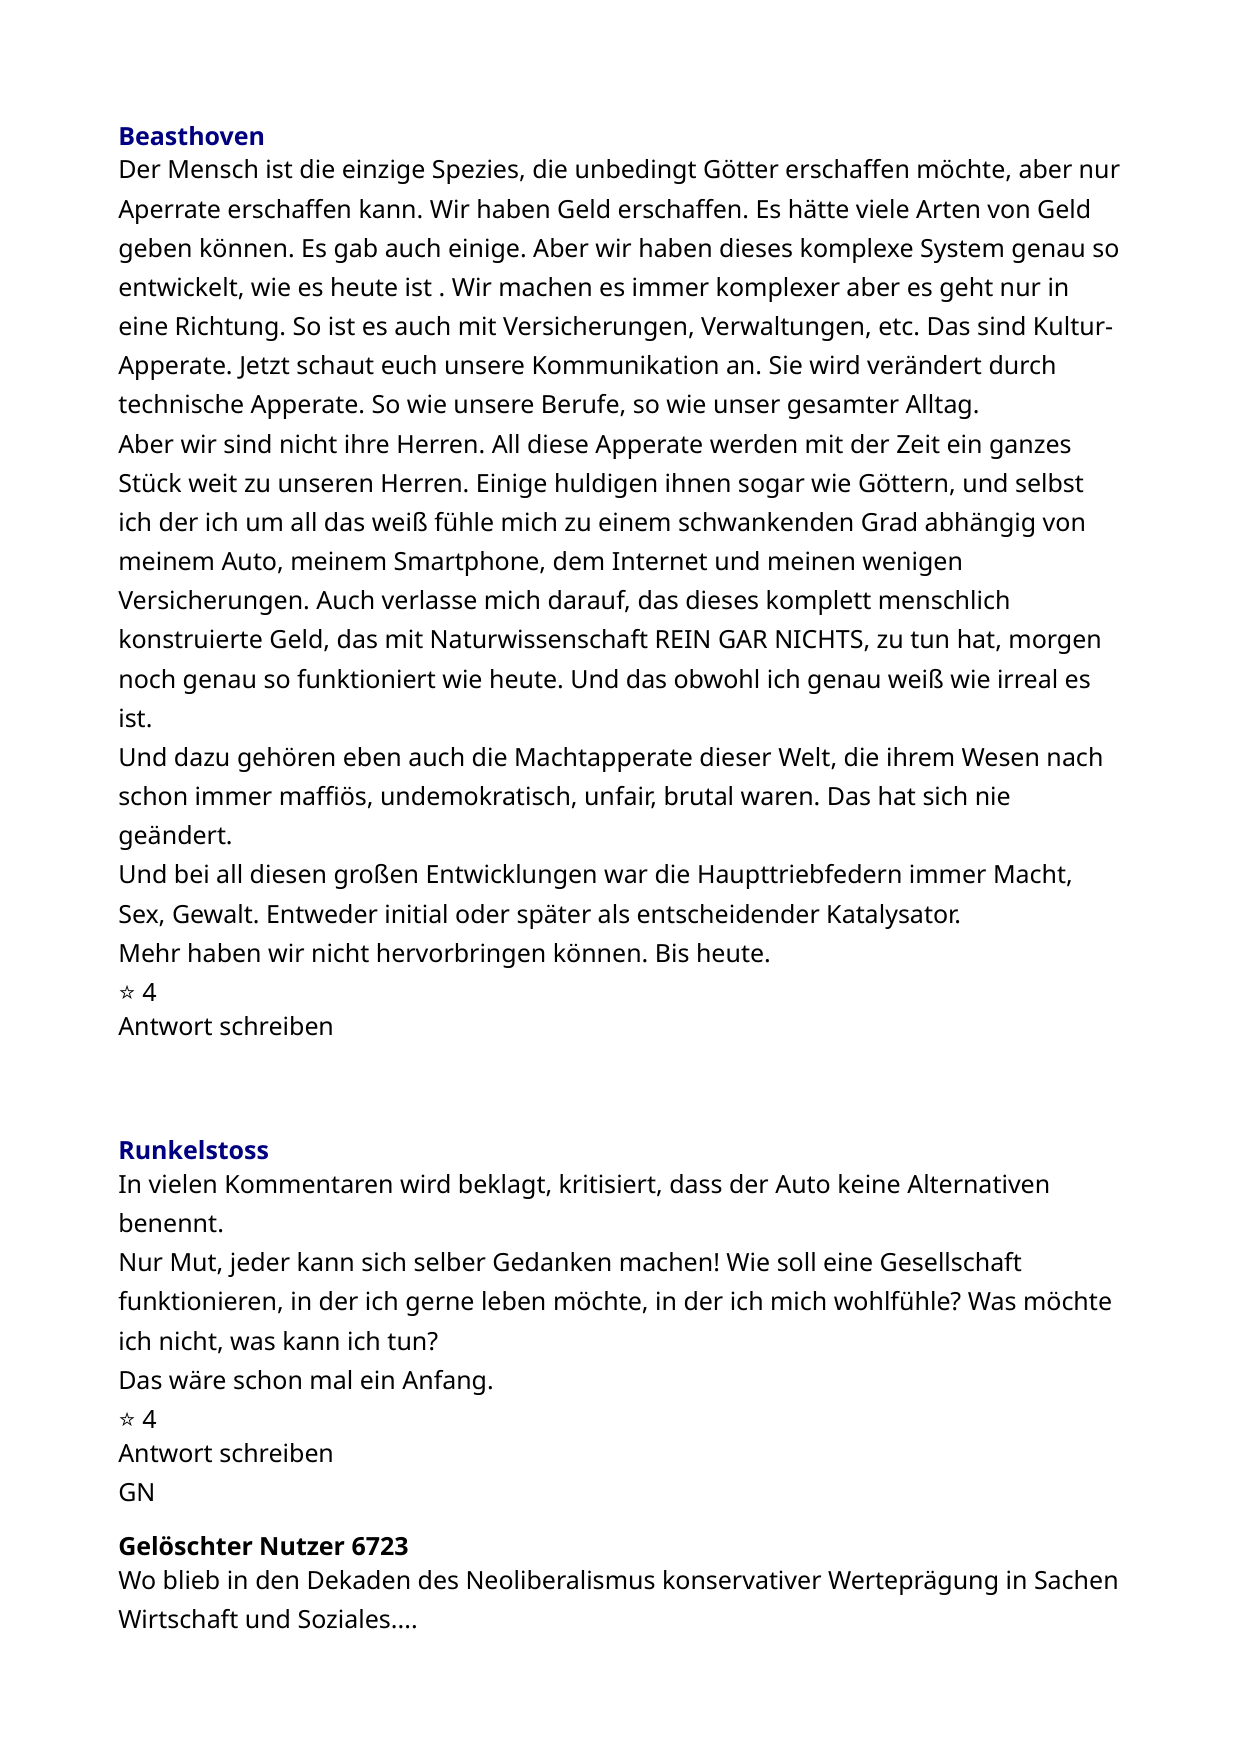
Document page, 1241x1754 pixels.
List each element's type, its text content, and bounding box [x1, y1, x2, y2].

text GN [118, 1475, 1122, 1509]
text In vielen Kommentaren wird beklagt, kritisiert, dass der Auto keine Alternativen benennt. Nur Mut, jeder kann sich selber Gedanken machen! Wie soll eine Gesellschaft funktionieren, in der ich gerne leben möchte, in der ich mich wohlfühle? Was möchte ich nicht, was kann ich tun? Das wäre schon mal ein Anfang. [118, 1166, 1122, 1396]
text Der Mensch ist die einzige Spezies, die unbedingt Götter erschaffen möchte, aber nur Aperrate erschaffen kann. Wir haben Geld erschaffen. Es hätte viele Arten von Geld geben können. Es gab auch einige. Aber wir haben dieses komplexe System genau so entwickelt, wie es heute ist . Wir machen es immer komplexer aber es geht nur in eine Richtung. So ist es auch mit Versicherungen, Verwaltungen, etc. Das sind Kultur-Apperate. Jetzt schaut euch unsere Kommunikation an. Sie wird verändert durch technische Apperate. So wie unsere Berufe, so wie unser gesamter Alltag. Aber wir sind nicht ihre Herren. All diese Apperate werden mit der Zeit ein ganzes Stück weit zu unseren Herren. Einige huldigen ihnen sogar wie Göttern, und selbst ich der ich um all das weiß fühle mich zu einem schwankenden Grad abhängig von meinem Auto, meinem Smartphone, dem Internet und meinen wenigen Versicherungen. Auch verlasse mich darauf, das dieses komplett menschlich konstruierte Geld, das mit Naturwissenschaft REIN GAR NICHTS, zu tun hat, morgen noch genau so funktioniert wie heute. Und das obwohl ich genau weiß wie irreal es ist. Und dazu gehören eben auch die Machtapperate dieser Welt, die ihrem Wesen nach schon immer maffiös, undemokratisch, unfair, brutal waren. Das hat sich nie geändert. Und bei all diesen großen Entwicklungen war die Haupttriebfedern immer Macht, Sex, Gewalt. Entweder initial oder später als entscheidender Katalysator. Mehr haben wir nicht hervorbringen können. Bis heute. [118, 152, 1122, 969]
subtitle Gelöschter Nutzer 6723 [118, 1528, 1122, 1562]
text Wo blieb in den Dekaden des Neoliberalismus konservativer Werteprägung in Sachen Wirtschaft und Soziales.... [118, 1562, 1122, 1636]
text Antwort schreiben [118, 1009, 1122, 1043]
text Antwort schreiben [118, 1436, 1122, 1469]
text ⭐️ 4 [118, 1401, 1122, 1436]
subtitle Beasthoven [118, 118, 1122, 152]
text ⭐️ 4 [118, 975, 1122, 1009]
subtitle Runkelstoss [118, 1132, 1122, 1166]
